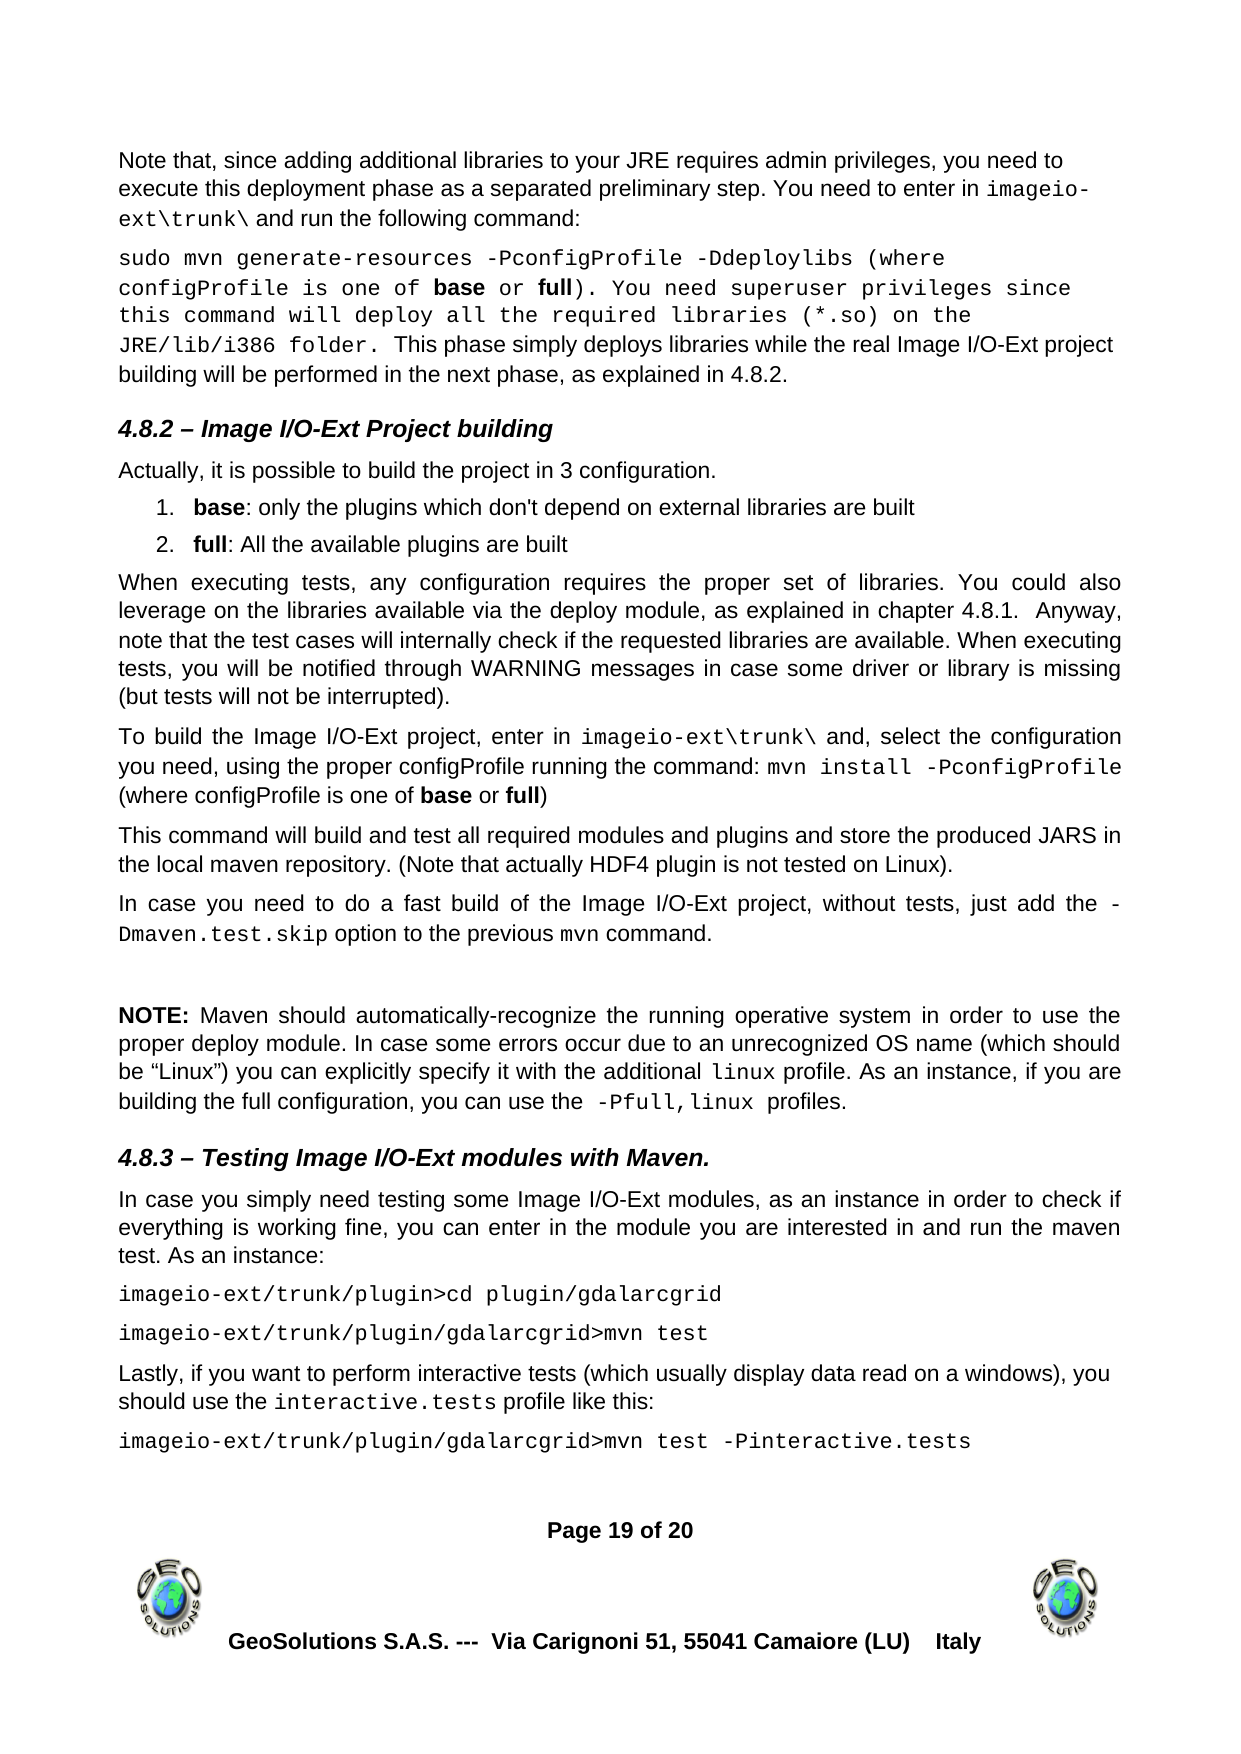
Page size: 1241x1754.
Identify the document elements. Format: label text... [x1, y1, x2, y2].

text This command will build and test all required modules and plugins and store the produced JARS in the local maven repository. (Note that actually HDF4 plugin is not tested on Linux). [118, 823, 1122, 877]
text In case you simply need testing some Image I/O-Ext modules, as an instance in order to check if everything is working fine, you can enter in the module you are interested in and run the maven test. As an instance: [118, 1187, 1122, 1268]
text To build the Image I/O-Ext project, enter in imageio-ext\trunk\ and, select the configuration you need, using the proper configProfile running the command: mvn install -PconfigProfile (where configProfile is one of base or full) [118, 724, 1122, 809]
list base: only the plugins which don't depend on external libraries are built [156, 495, 1122, 520]
subtitle 4.8.2 – Image I/O-Ext Project building [118, 414, 1122, 442]
text Actually, it is possible to build the project in 3 configuration. [118, 457, 1122, 483]
text Note that, since adding additional libraries to your JRE requires admin privileges, you need to execute this deployment phase as a separated preliminary step. You need to enter in imageio-ext\trunk\ and run the following command: [118, 148, 1122, 233]
picture [134, 1552, 205, 1641]
text In case you need to do a fast build of the Image I/O-Ext project, without tests, just add the -Dmaven.test.skip option to the previous mvn command. [118, 891, 1122, 948]
text When executing tests, any configuration requires the proper set of libraries. You could also leverage on the libraries available via the deploy module, as explained in chapter 4.8.1. Anyway, note that the test cases will internally check if the requested libraries are available. When executing tests, you will be notified through WARNING messages in case some driver or library is missing (but tests will not be interrupted). [118, 569, 1122, 709]
picture [1030, 1552, 1101, 1641]
text NOTE: Maven should automatically-recognize the running operative system in order to use the proper deploy module. In case some errors occur due to an unrecognized OS name (which should be “Linux”) you can explicitly specify it with the additional linux profile. As an instance, if you are building the full configuration, you can use the -Pfull,linux profiles. [118, 1003, 1122, 1116]
text Lastly, if you want to perform interactive tests (which usually display data read on a windows), you should use the interactive.tests profile like this: [118, 1361, 1122, 1416]
list full: All the available plugins are built [156, 532, 1122, 558]
subtitle 4.8.3 – Testing Image I/O-Ext modules with Maven. [118, 1144, 1122, 1171]
text imageio-ext/trunk/plugin/gdalarcgrid>mvn test -Pinteractive.tests [118, 1431, 1122, 1455]
text sudo mvn generate-resources -PconfigProfile -Ddeploylibs (where configProfile is one of base or full). You need superuser privileges since this command will deploy all the required libraries (*.so) on the JRE/lib/i386 folder. This phase simply deploys libraries while the real Image I/O-Ext project building will be performed in the next phase, as explained in 4.8.2. [118, 247, 1122, 387]
text imageio-ext/trunk/plugin/gdalarcgrid>mvn test [118, 1322, 1122, 1346]
text imageio-ext/trunk/plugin>cd plugin/gdalarcgrid [118, 1283, 1122, 1307]
